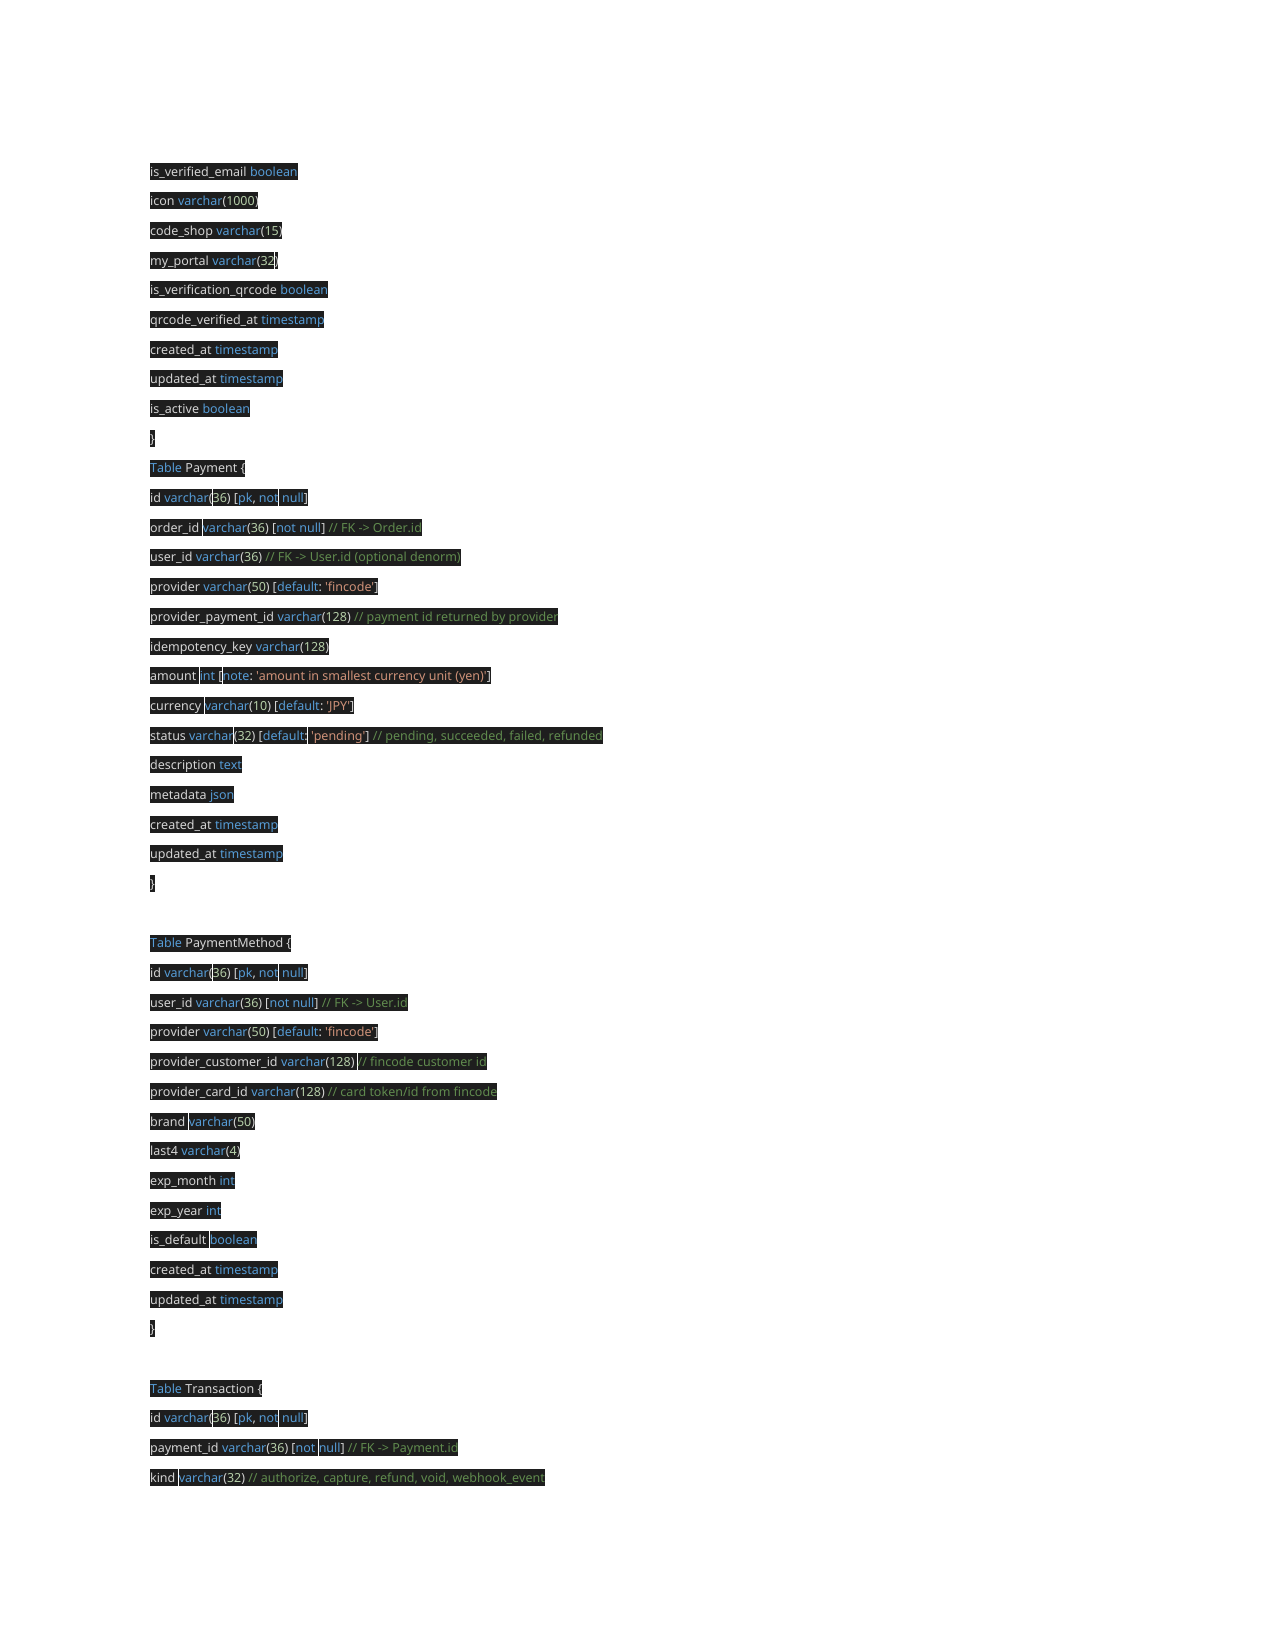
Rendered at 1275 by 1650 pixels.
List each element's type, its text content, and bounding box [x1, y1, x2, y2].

text is_verification_qrcode boolean [150, 269, 1125, 298]
text qrcode_verified_at timestamp [150, 298, 1125, 328]
text is_active boolean [150, 387, 1125, 417]
text last4 varchar(4) [150, 1130, 1125, 1159]
text currency varchar(10) [default: 'JPY'] [150, 684, 1125, 714]
text description text [150, 744, 1125, 773]
text user_id varchar(36) // FK -> User.id (optional denorm) [150, 536, 1125, 566]
text Table PaymentMethod { [150, 922, 1125, 952]
text exp_year int [150, 1189, 1125, 1219]
text kind varchar(32) // authorize, capture, refund, void, webhook_event [150, 1456, 1125, 1486]
text brand varchar(50) [150, 1100, 1125, 1130]
text updated_at timestamp [150, 833, 1125, 862]
text code_shop varchar(15) [150, 209, 1125, 239]
text updated_at timestamp [150, 1278, 1125, 1308]
text } [150, 862, 1125, 892]
text status varchar(32) [default: 'pending'] // pending, succeeded, failed, refunded [150, 714, 1125, 744]
text } [150, 1308, 1125, 1337]
text my_portal varchar(32) [150, 239, 1125, 269]
text amount int [note: 'amount in smallest currency unit (yen)'] [150, 655, 1125, 684]
text exp_month int [150, 1159, 1125, 1189]
text provider_customer_id varchar(128) // fincode customer id [150, 1041, 1125, 1070]
text created_at timestamp [150, 328, 1125, 358]
text provider varchar(50) [default: 'fincode'] [150, 1011, 1125, 1041]
text id varchar(36) [pk, not null] [150, 1397, 1125, 1427]
text } [150, 417, 1125, 447]
text Table Payment { [150, 447, 1125, 477]
text provider_payment_id varchar(128) // payment id returned by provider [150, 595, 1125, 625]
text payment_id varchar(36) [not null] // FK -> Payment.id [150, 1427, 1125, 1456]
text icon varchar(1000) [150, 180, 1125, 209]
text is_default boolean [150, 1219, 1125, 1248]
text updated_at timestamp [150, 358, 1125, 387]
text order_id varchar(36) [not null] // FK -> Order.id [150, 506, 1125, 536]
text id varchar(36) [pk, not null] [150, 952, 1125, 981]
text created_at timestamp [150, 1248, 1125, 1278]
text provider varchar(50) [default: 'fincode'] [150, 566, 1125, 595]
text user_id varchar(36) [not null] // FK -> User.id [150, 981, 1125, 1011]
text is_verified_email boolean [150, 150, 1125, 180]
text idempotency_key varchar(128) [150, 625, 1125, 655]
text id varchar(36) [pk, not null] [150, 477, 1125, 506]
text provider_card_id varchar(128) // card token/id from fincode [150, 1070, 1125, 1100]
text metadata json [150, 773, 1125, 803]
text created_at timestamp [150, 803, 1125, 833]
text Table Transaction { [150, 1367, 1125, 1397]
